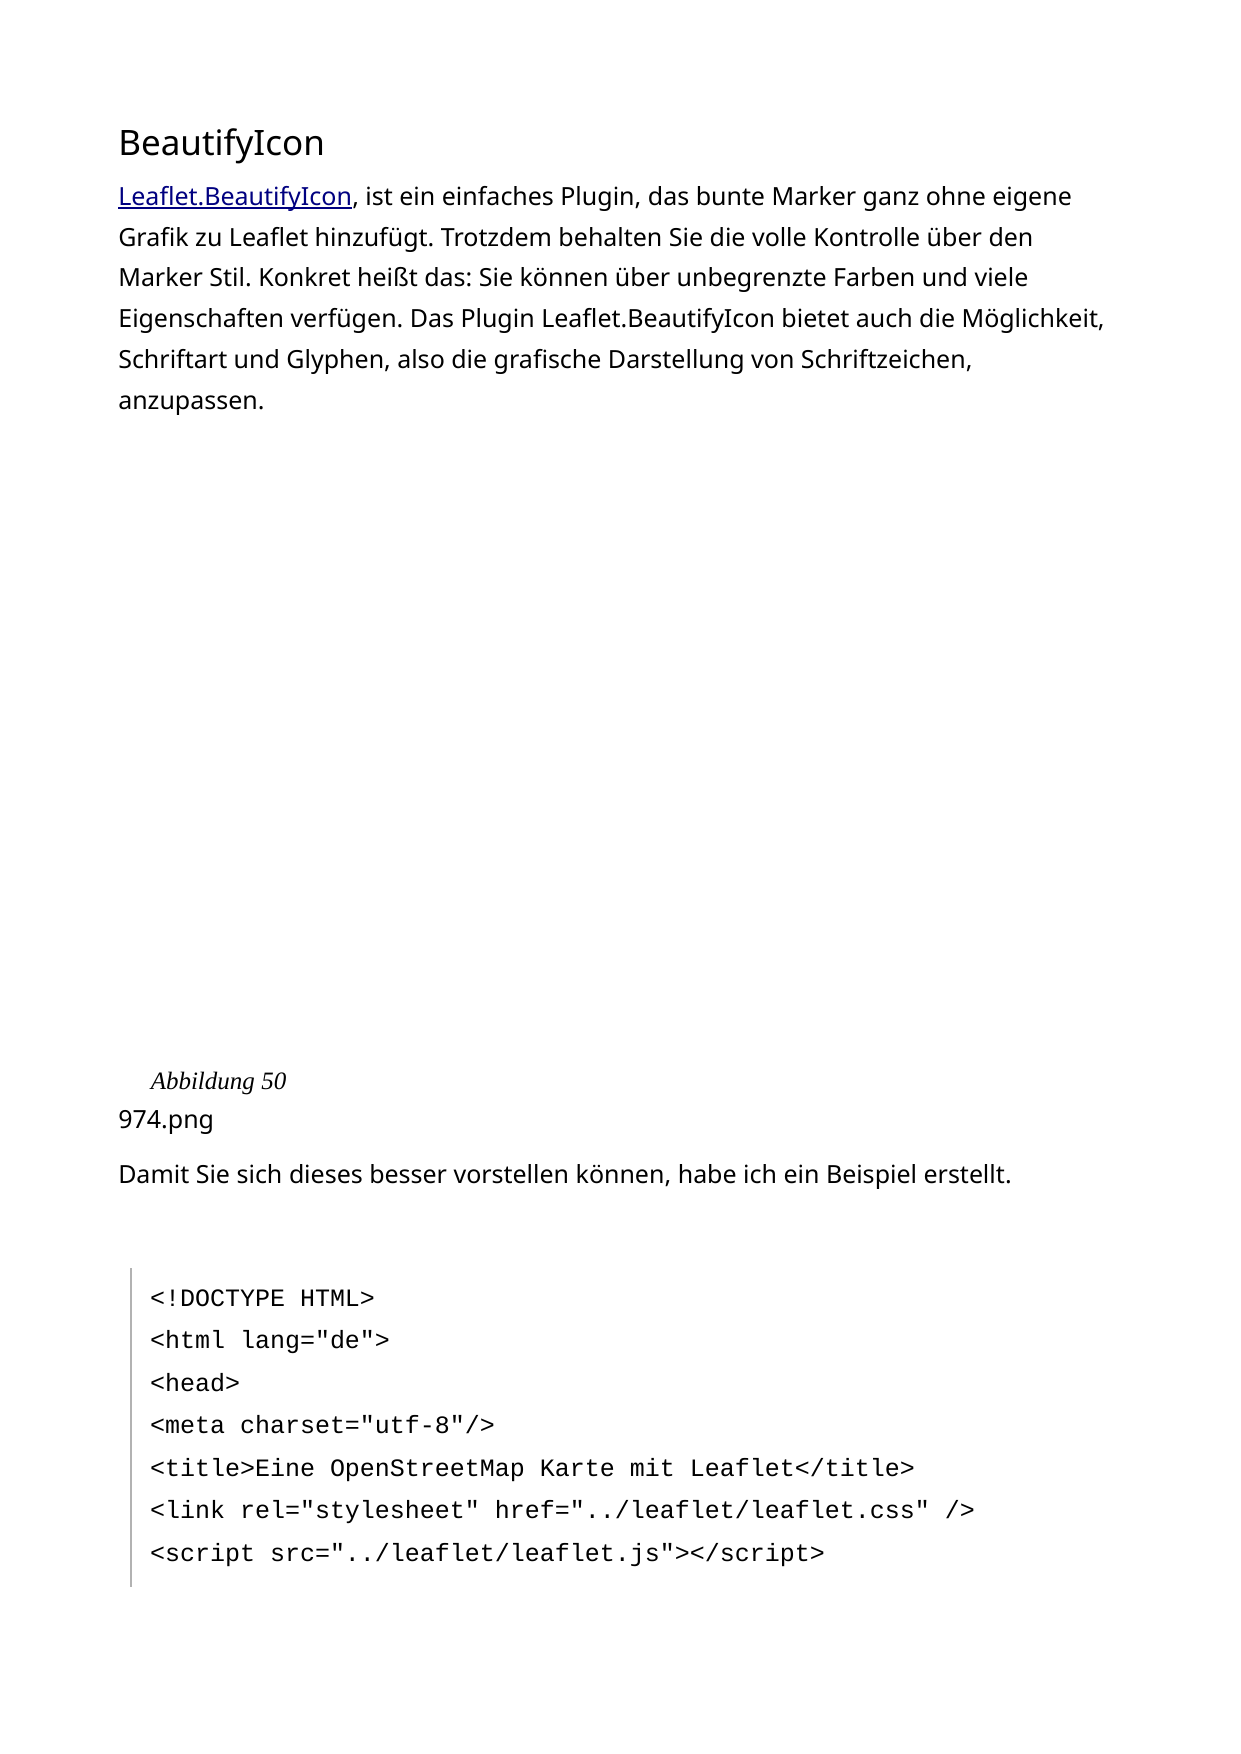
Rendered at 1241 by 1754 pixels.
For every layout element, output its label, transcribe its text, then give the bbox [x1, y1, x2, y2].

text Damit Sie sich dieses besser vorstellen können, habe ich ein Beispiel erstellt. [118, 1157, 1122, 1191]
text <!DOCTYPE HTML> [132, 1268, 1122, 1310]
text Abbildung 50 [151, 561, 1090, 1095]
text <meta charset="utf-8"/> [132, 1395, 1122, 1438]
subtitle BeautifyIcon [118, 118, 1122, 166]
text <link rel="stylesheet" href="../leaflet/leaflet.css" /> [132, 1480, 1122, 1523]
text <html lang="de"> [132, 1310, 1122, 1353]
text <script src="../leaflet/leaflet.js"></script> [132, 1523, 1122, 1587]
text 974.png [118, 549, 1122, 1136]
text Leaflet.BeautifyIcon, ist ein einfaches Plugin, das bunte Marker ganz ohne eigene Grafik zu Leaflet hinzufügt. Trotzdem behalten Sie die volle Kontrolle über den Marker Stil. Konkret heißt das: Sie können über unbegrenzte Farben und viele Eigenschaften verfügen. Das Plugin Leaflet.BeautifyIcon bietet auch die Möglichkeit, Schriftart und Glyphen, also die grafische Darstellung von Schriftzeichen, anzupassen. [118, 178, 1122, 417]
text <title>Eine OpenStreetMap Karte mit Leaflet</title> [132, 1438, 1122, 1480]
text <head> [132, 1353, 1122, 1395]
